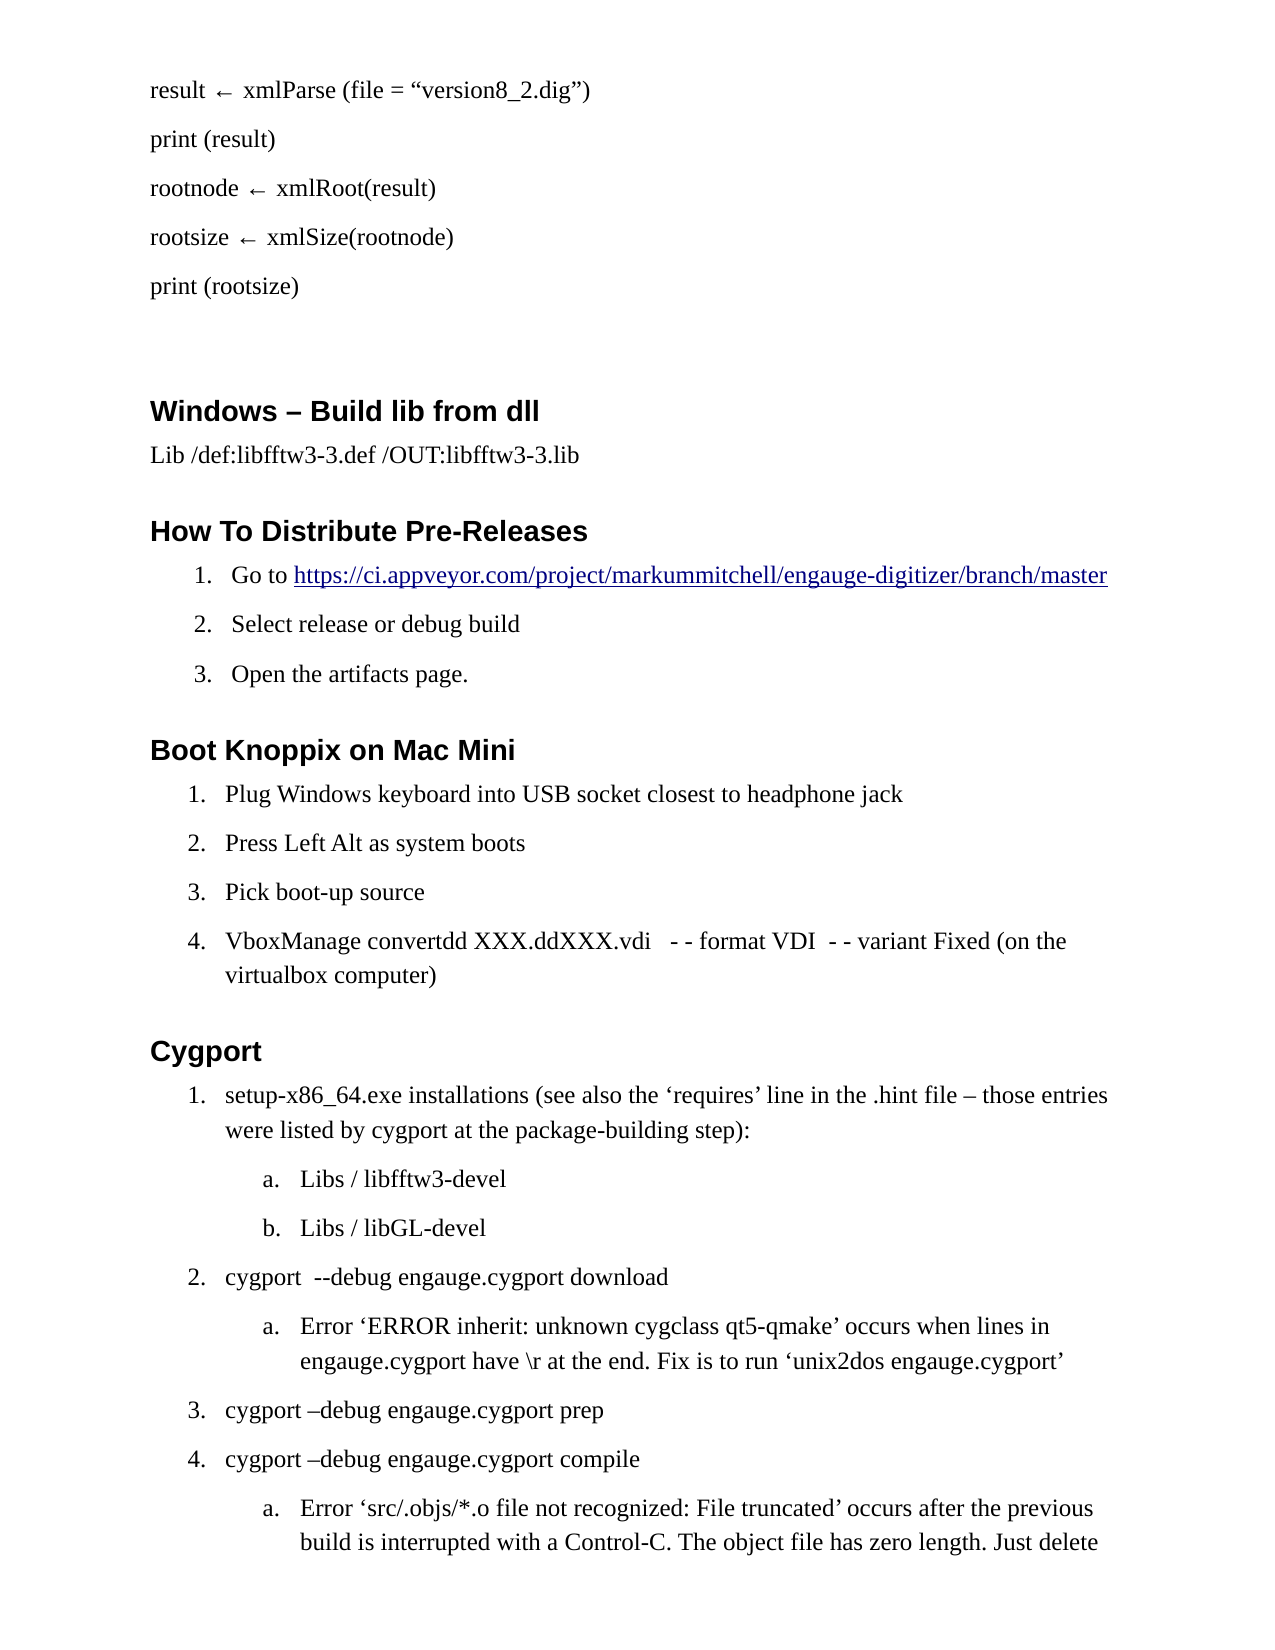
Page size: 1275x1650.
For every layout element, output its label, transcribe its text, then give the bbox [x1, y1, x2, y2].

list Select release or debug build [194, 609, 1125, 638]
list Libs / libfftw3-devel [262, 1164, 1125, 1193]
subtitle How To Distribute Pre-Releases [150, 514, 1125, 548]
list Error ‘ERROR inherit: unknown cygclass qt5-qmake’ occurs when lines in engauge.cygport have \r at the end. Fix is to run ‘unix2dos engauge.cygport’ [262, 1311, 1125, 1374]
text result ← xmlParse (file = “version8_2.dig”) [150, 75, 1125, 104]
list Libs / libGL-devel [262, 1213, 1125, 1242]
subtitle Boot Knoppix on Mac Mini [150, 733, 1125, 766]
subtitle Cygport [150, 1034, 1125, 1068]
list Open the artifacts page. [194, 659, 1125, 687]
subtitle Windows – Build lib from dll [150, 394, 1125, 428]
list Go to https://ci.appveyor.com/project/markummitchell/engauge-digitizer/branch/master [194, 561, 1125, 589]
text rootnode ← xmlRoot(result) [150, 173, 1125, 202]
text print (rootsize) [150, 271, 1125, 300]
list setup-x86_64.exe installations (see also the ‘requires’ line in the .hint file – those entries were listed by cygport at the package-building step): [187, 1081, 1125, 1144]
list Plug Windows keyboard into USB socket closest to headphone jack [187, 779, 1125, 807]
list VboxManage convertdd XXX.ddXXX.vdi - - format VDI - - variant Fixed (on the virtualbox computer) [187, 926, 1125, 989]
list Press Left Alt as system boots [187, 828, 1125, 857]
text Lib /def:libfftw3-3.def /OUT:libfftw3-3.lib [150, 440, 1125, 469]
list cygport --debug engauge.cygport download [187, 1262, 1125, 1291]
list Error ‘src/.objs/*.o file not recognized: File truncated’ occurs after the previous build is interrupted with a Control-C. The object file has zero length. Just delete [262, 1493, 1125, 1556]
list Pick boot-up source [187, 877, 1125, 906]
list cygport –debug engauge.cygport prep [187, 1395, 1125, 1423]
text print (result) [150, 124, 1125, 153]
text rootsize ← xmlSize(rootnode) [150, 222, 1125, 251]
list cygport –debug engauge.cygport compile [187, 1444, 1125, 1473]
